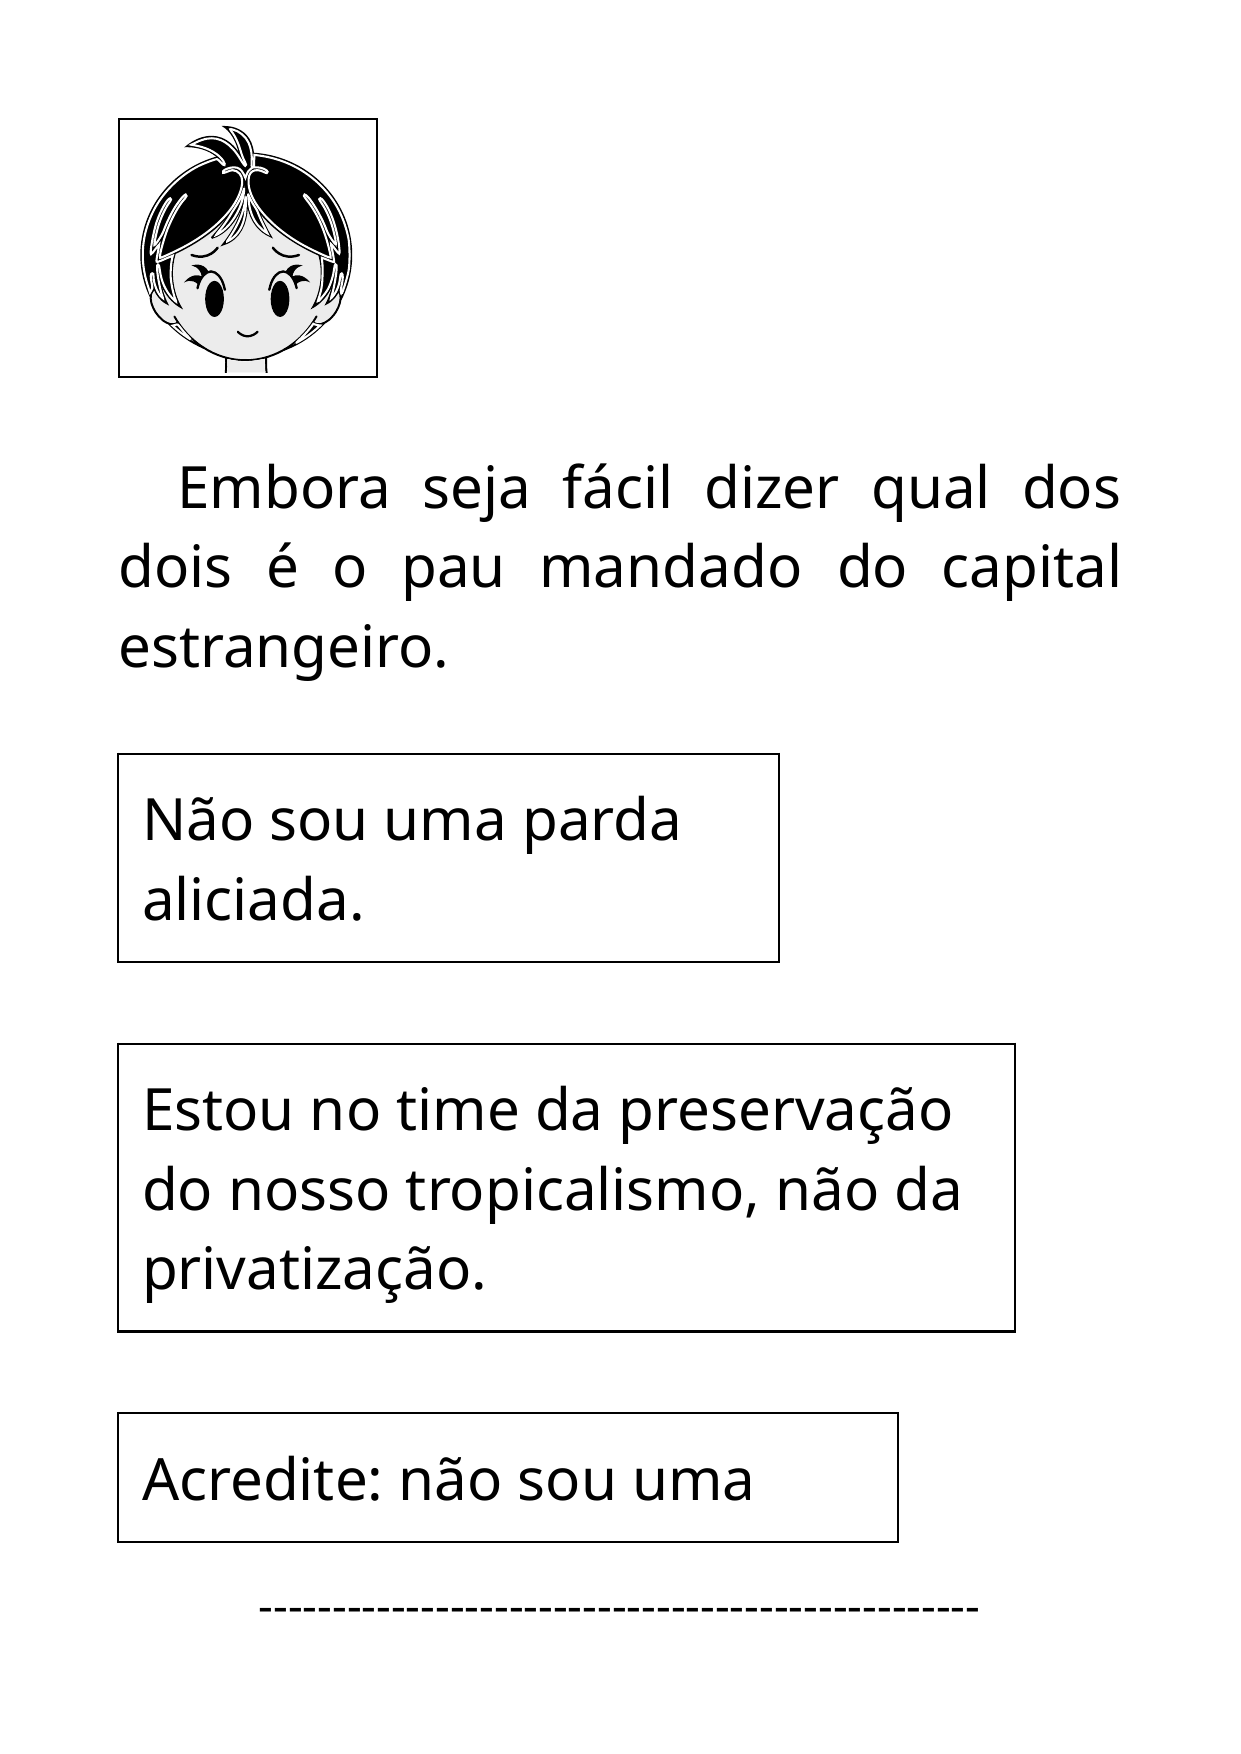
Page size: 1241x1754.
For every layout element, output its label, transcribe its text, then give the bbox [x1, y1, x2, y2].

table_header Acredite: não sou uma [119, 1414, 897, 1541]
table_header Não sou uma parda aliciada. [119, 755, 778, 961]
table_header Estou no time da preservação do nosso tropicalismo, não da privatização. [119, 1045, 1014, 1330]
text Embora seja fácil dizer qual dos dois é o pau mandado do capital estrangeiro. [118, 446, 1122, 684]
